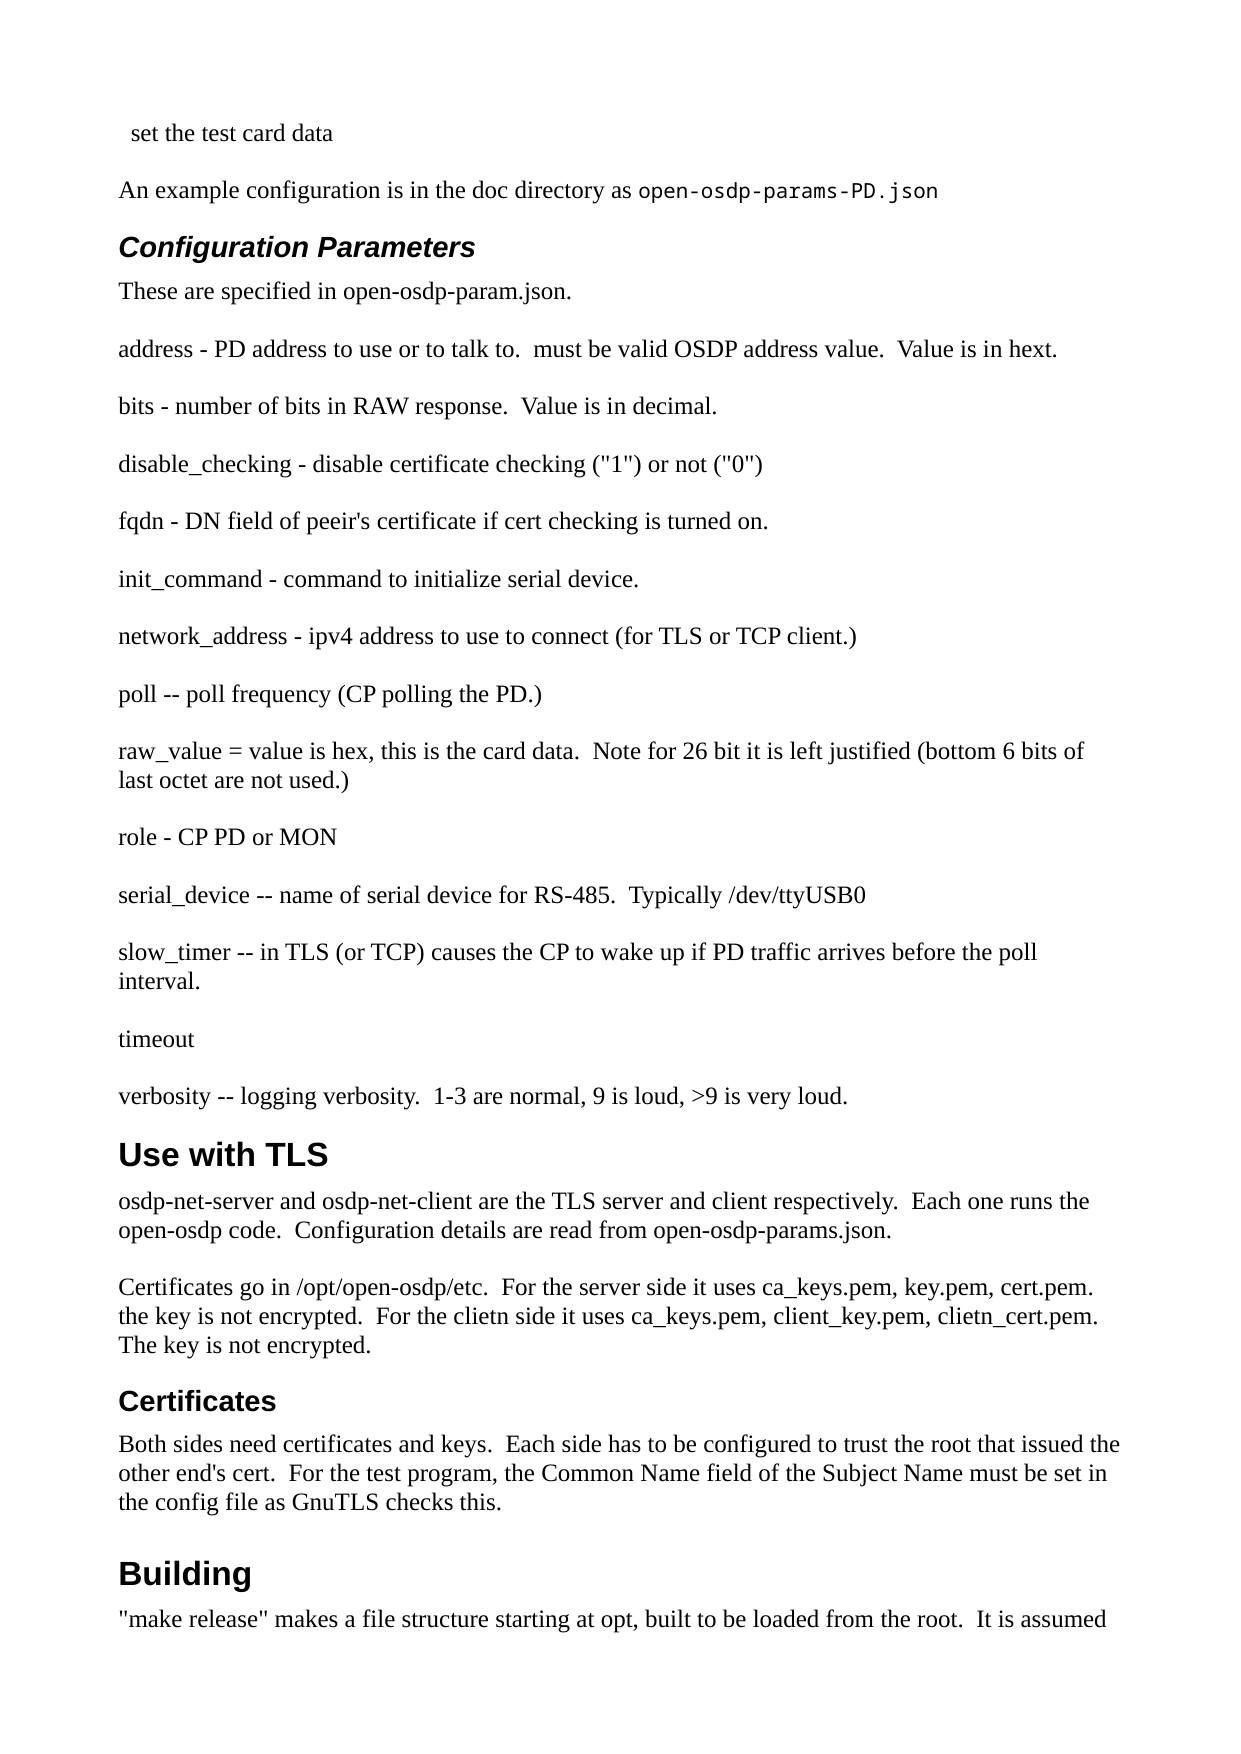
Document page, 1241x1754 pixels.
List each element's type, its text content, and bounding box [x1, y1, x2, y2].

subtitle Configuration Parameters [118, 230, 1122, 264]
text Certificates go in /opt/open-osdp/etc. For the server side it uses ca_keys.pem, key.pem, cert.pem. the key is not encrypted. For the clietn side it uses ca_keys.pem, client_key.pem, clietn_cert.pem. The key is not encrypted. [118, 1272, 1122, 1358]
subtitle Use with TLS [118, 1135, 1122, 1173]
text network_address - ipv4 address to use to connect (for TLS or TCP client.) [118, 621, 1122, 650]
text poll -- poll frequency (CP polling the PD.) [118, 679, 1122, 707]
text slow_timer -- in TLS (or TCP) causes the CP to wake up if PD traffic arrives before the poll interval. [118, 937, 1122, 995]
text fqdn - DN field of peeir's certificate if cert checking is turned on. [118, 506, 1122, 535]
text disable_checking - disable certificate checking ("1") or not ("0") [118, 449, 1122, 477]
text serial_device -- name of serial device for RS-485. Typically /dev/ttyUSB0 [118, 880, 1122, 909]
subtitle Building [118, 1553, 1122, 1592]
text address - PD address to use or to talk to. must be valid OSDP address value. Value is in hext. [118, 334, 1122, 362]
text "make release" makes a file structure starting at opt, built to be loaded from the root. It is assumed [118, 1604, 1122, 1633]
subtitle Certificates [118, 1383, 1122, 1417]
text set the test card data [118, 118, 1122, 147]
text osdp-net-server and osdp-net-client are the TLS server and client respectively. Each one runs the open-osdp code. Configuration details are read from open-osdp-params.json. [118, 1186, 1122, 1243]
text These are specified in open-osdp-param.json. [118, 276, 1122, 305]
text Both sides need certificates and keys. Each side has to be configured to trust the root that issued the other end's cert. For the test program, the Common Name field of the Subject Name must be set in the config file as GnuTLS checks this. [118, 1429, 1122, 1516]
text init_command - command to initialize serial device. [118, 564, 1122, 592]
text An example configuration is in the doc directory as open-osdp-params-PD.json [118, 176, 1122, 205]
text role - CP PD or MON [118, 822, 1122, 851]
text timeout [118, 1024, 1122, 1052]
text raw_value = value is hex, this is the card data. Note for 26 bit it is left justified (bottom 6 bits of last octet are not used.) [118, 736, 1122, 794]
text verbosity -- logging verbosity. 1-3 are normal, 9 is loud, >9 is very loud. [118, 1081, 1122, 1110]
text bits - number of bits in RAW response. Value is in decimal. [118, 391, 1122, 420]
